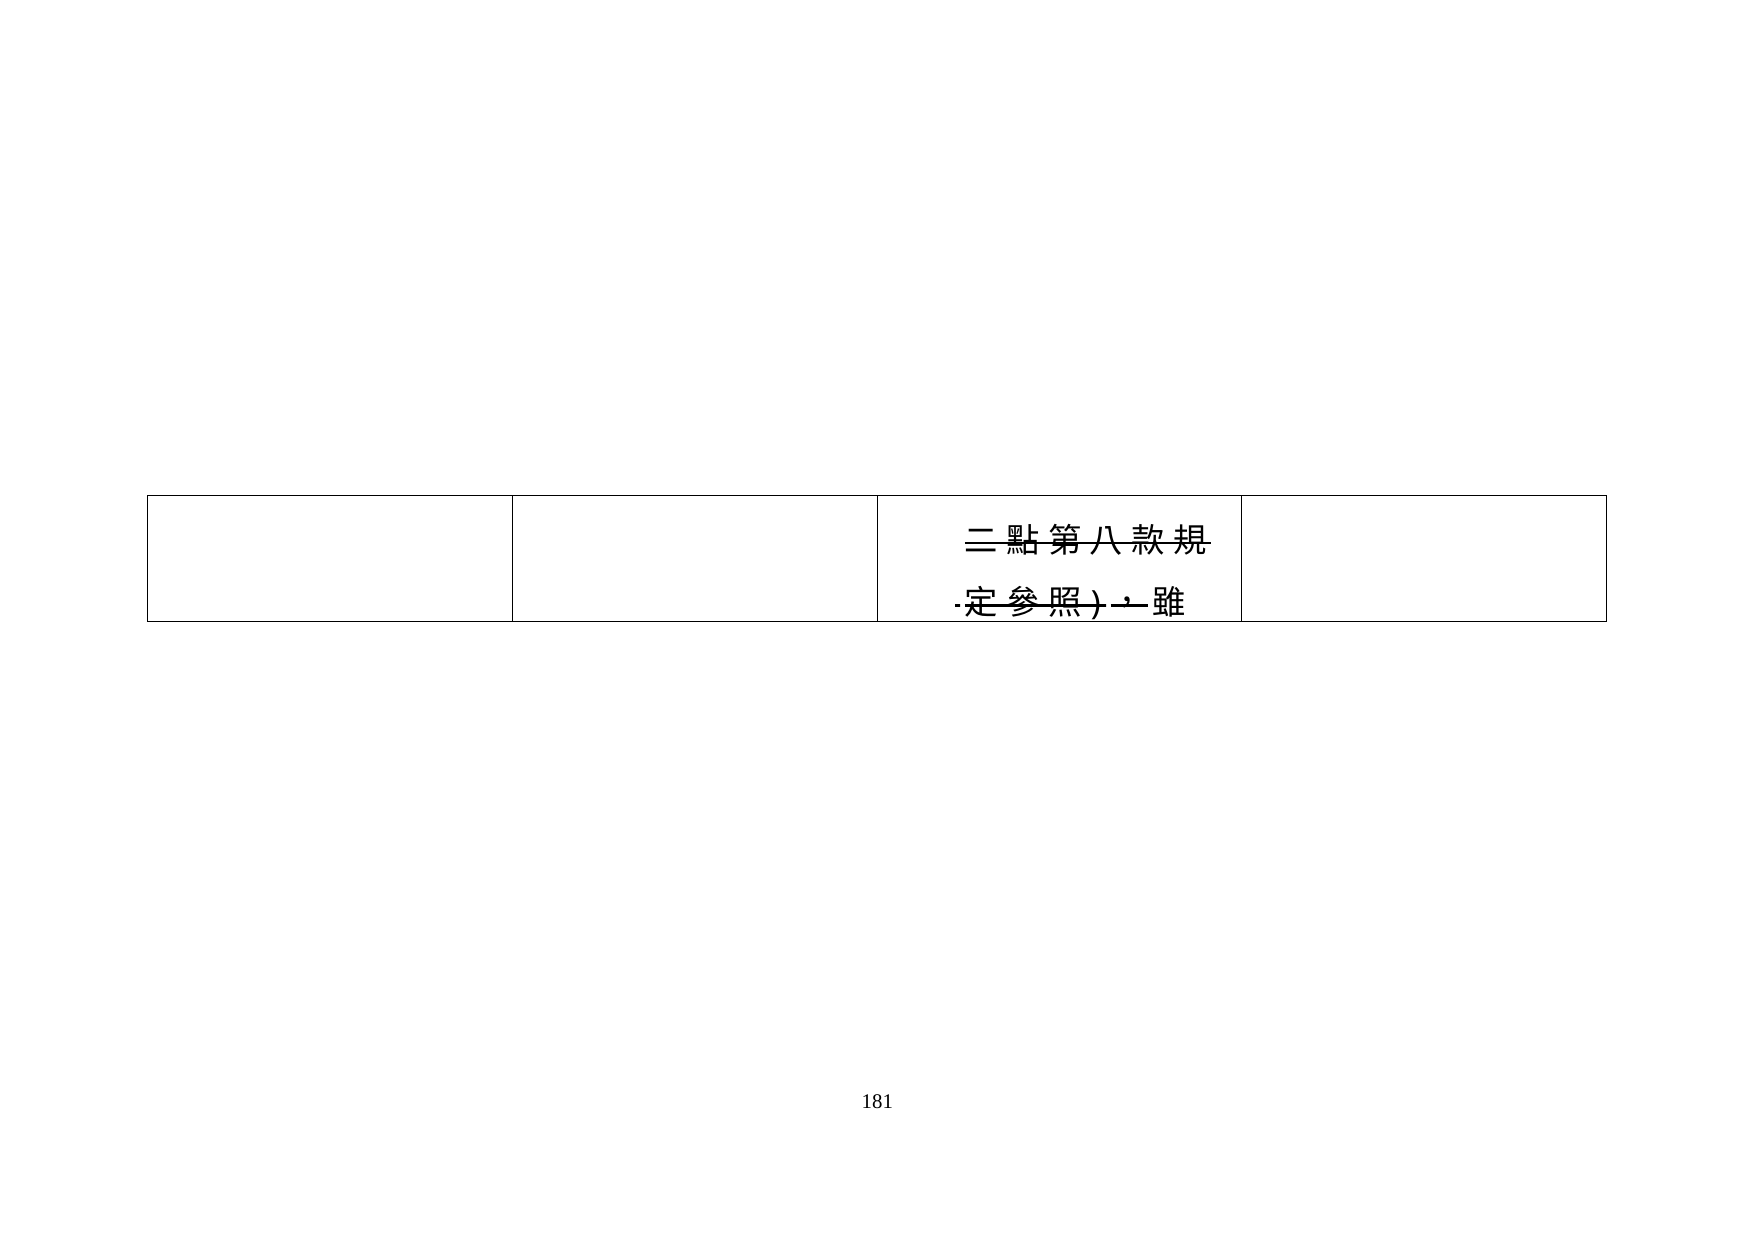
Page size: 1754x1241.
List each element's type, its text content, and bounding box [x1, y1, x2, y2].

table_cell [513, 496, 877, 621]
table_cell [148, 496, 512, 621]
table_cell 二點第八款規定參照)，雖 [878, 496, 1241, 621]
table_cell [1242, 496, 1606, 621]
